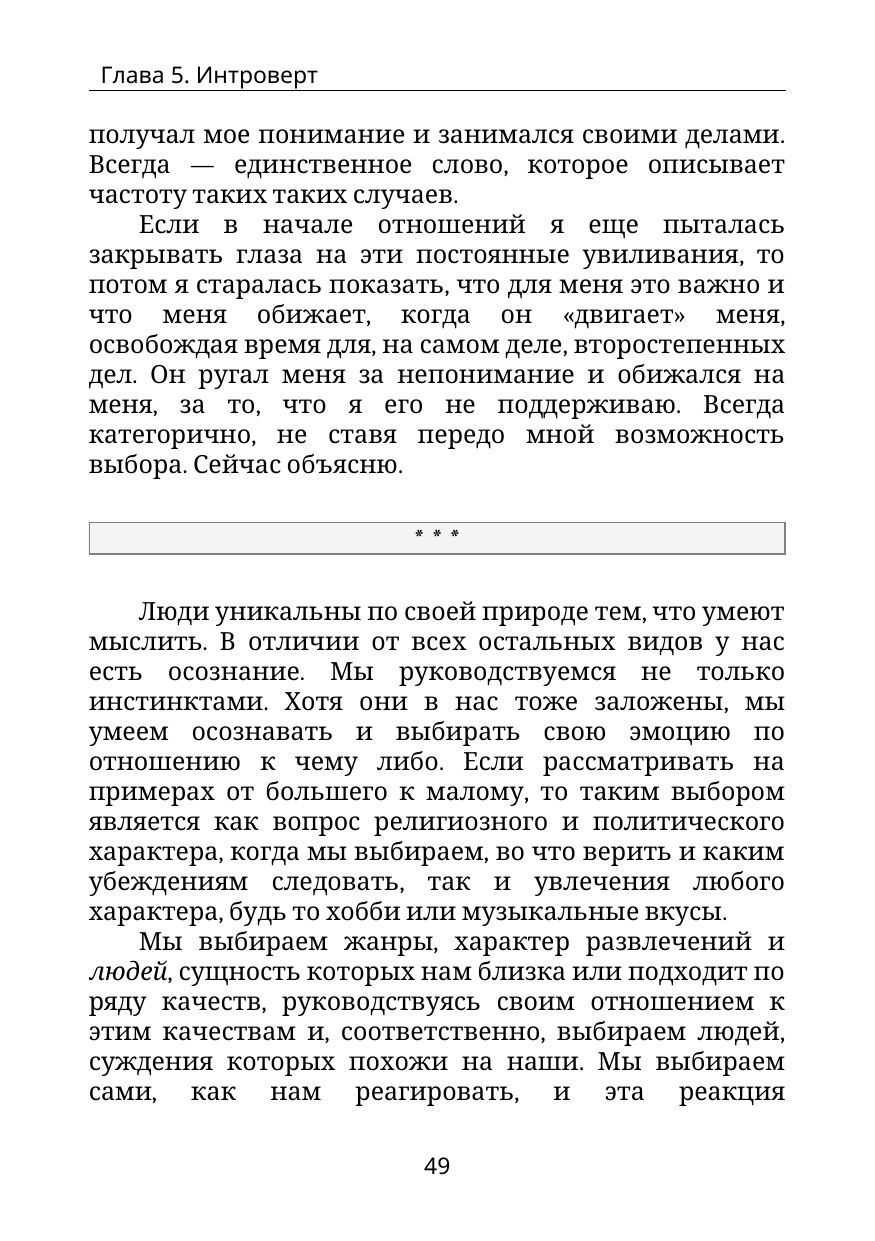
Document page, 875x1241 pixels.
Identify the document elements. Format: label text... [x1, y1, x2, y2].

text Люди уникальны по своей природе тем, что умеют мыслить. В отличии от всех остальных видов у нас есть осознание. Мы руководствуемся не только инстинктами. Хотя они в нас тоже заложены, мы умеем осознавать и выбирать свою эмоцию по отношению к чему либо. Если рассматривать на примерах от большего к малому, то таким выбором является как вопрос религиозного и политического характера, когда мы выбираем, во что верить и каким убеждениям следовать, так и увлечения любого характера, будь то хобби или музыкальные вкусы. [88, 596, 786, 926]
subtitle * * * [90, 523, 784, 553]
text Если в начале отношений я еще пыталась закрывать глаза на эти постоянные увиливания, то потом я старалась показать, что для меня это важно и что меня обижает, когда он «двигает» меня, освобождая время для, на самом деле, второстепенных дел. Он ругал меня за непонимание и обижался на меня, за то, что я его не поддерживаю. Всегда категорично, не ставя передо мной возможность выбора. Сейчас объясню. [88, 210, 786, 480]
text получал мое понимание и занимался своими делами. Всегда — единственное слово, которое описывает частоту таких таких случаев. [88, 120, 786, 210]
text Мы выбираем жанры, характер развлечений и людей, сущность которых нам близка или подходит по ряду качеств, руководствуясь своим отношением к этим качествам и, соответственно, выбираем людей, суждения которых похожи на наши. Мы выбираем сами, как нам реагировать, и эта реакция [88, 926, 786, 1106]
